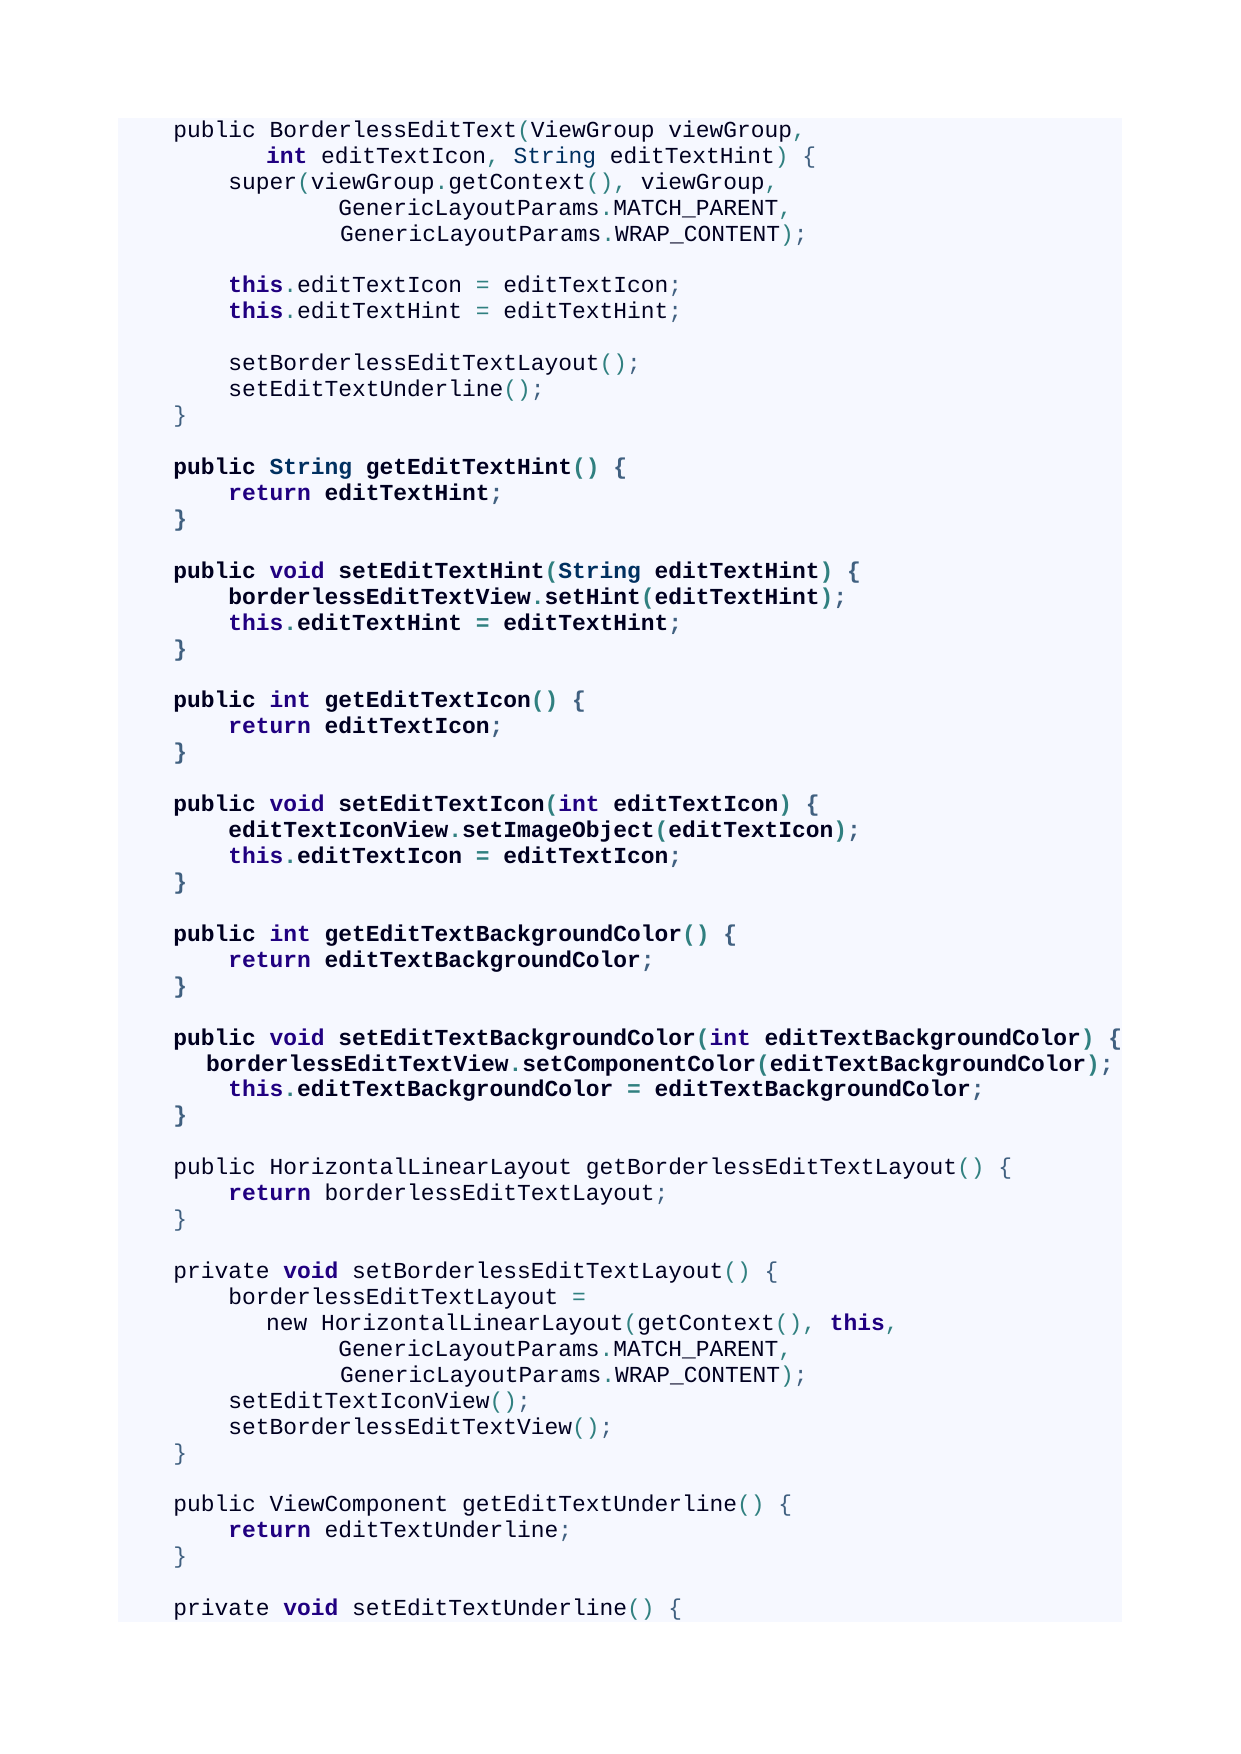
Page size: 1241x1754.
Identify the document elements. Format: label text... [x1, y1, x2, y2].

text return editTextBackgroundColor; [118, 948, 1122, 974]
text public int getEditTextIcon() { [118, 689, 1122, 715]
text } [118, 507, 1122, 533]
text setBorderlessEditTextLayout(); [118, 352, 1122, 377]
text setEditTextIconView(); [118, 1389, 1122, 1415]
text this.editTextHint = editTextHint; [118, 611, 1122, 637]
text public HorizontalLinearLayout getBorderlessEditTextLayout() { [118, 1156, 1122, 1182]
text public ViewComponent getEditTextUnderline() { [118, 1493, 1122, 1519]
text } [118, 637, 1122, 663]
text private void setBorderlessEditTextLayout() { [118, 1259, 1122, 1285]
text this.editTextIcon = editTextIcon; [118, 274, 1122, 300]
text return borderlessEditTextLayout; [118, 1182, 1122, 1207]
text public void setEditTextHint(String editTextHint) { [118, 559, 1122, 585]
text } [118, 1545, 1122, 1571]
text private void setEditTextUnderline() { [118, 1597, 1122, 1622]
text } [118, 403, 1122, 429]
text new HorizontalLinearLayout(getContext(), this, [118, 1311, 1122, 1337]
text return editTextHint; [118, 481, 1122, 507]
text public void setEditTextIcon(int editTextIcon) { [118, 792, 1122, 818]
text super(viewGroup.getContext(), viewGroup, [118, 170, 1122, 196]
text } [118, 870, 1122, 896]
text } [118, 741, 1122, 767]
text public String getEditTextHint() { [118, 455, 1122, 481]
text return editTextUnderline; [118, 1519, 1122, 1545]
text borderlessEditTextView.setComponentColor(editTextBackgroundColor); [118, 1052, 1122, 1078]
text borderlessEditTextLayout = [118, 1285, 1122, 1311]
text this.editTextIcon = editTextIcon; [118, 844, 1122, 870]
text editTextIconView.setImageObject(editTextIcon); [118, 818, 1122, 844]
text public BorderlessEditText(ViewGroup viewGroup, [118, 118, 1122, 144]
text } [118, 1207, 1122, 1233]
text public void setEditTextBackgroundColor(int editTextBackgroundColor) { [118, 1026, 1122, 1052]
text setBorderlessEditTextView(); [118, 1415, 1122, 1441]
text setEditTextUnderline(); [118, 377, 1122, 403]
text } [118, 1441, 1122, 1467]
text } [118, 974, 1122, 1000]
text this.editTextHint = editTextHint; [118, 300, 1122, 326]
text GenericLayoutParams.WRAP_CONTENT); [118, 1363, 1122, 1389]
text borderlessEditTextView.setHint(editTextHint); [118, 585, 1122, 611]
text GenericLayoutParams.MATCH_PARENT, [118, 196, 1122, 222]
text public int getEditTextBackgroundColor() { [118, 922, 1122, 948]
text return editTextIcon; [118, 715, 1122, 741]
text this.editTextBackgroundColor = editTextBackgroundColor; [118, 1078, 1122, 1104]
text int editTextIcon, String editTextHint) { [118, 144, 1122, 170]
text GenericLayoutParams.WRAP_CONTENT); [118, 222, 1122, 248]
text } [118, 1104, 1122, 1130]
text GenericLayoutParams.MATCH_PARENT, [118, 1337, 1122, 1363]
